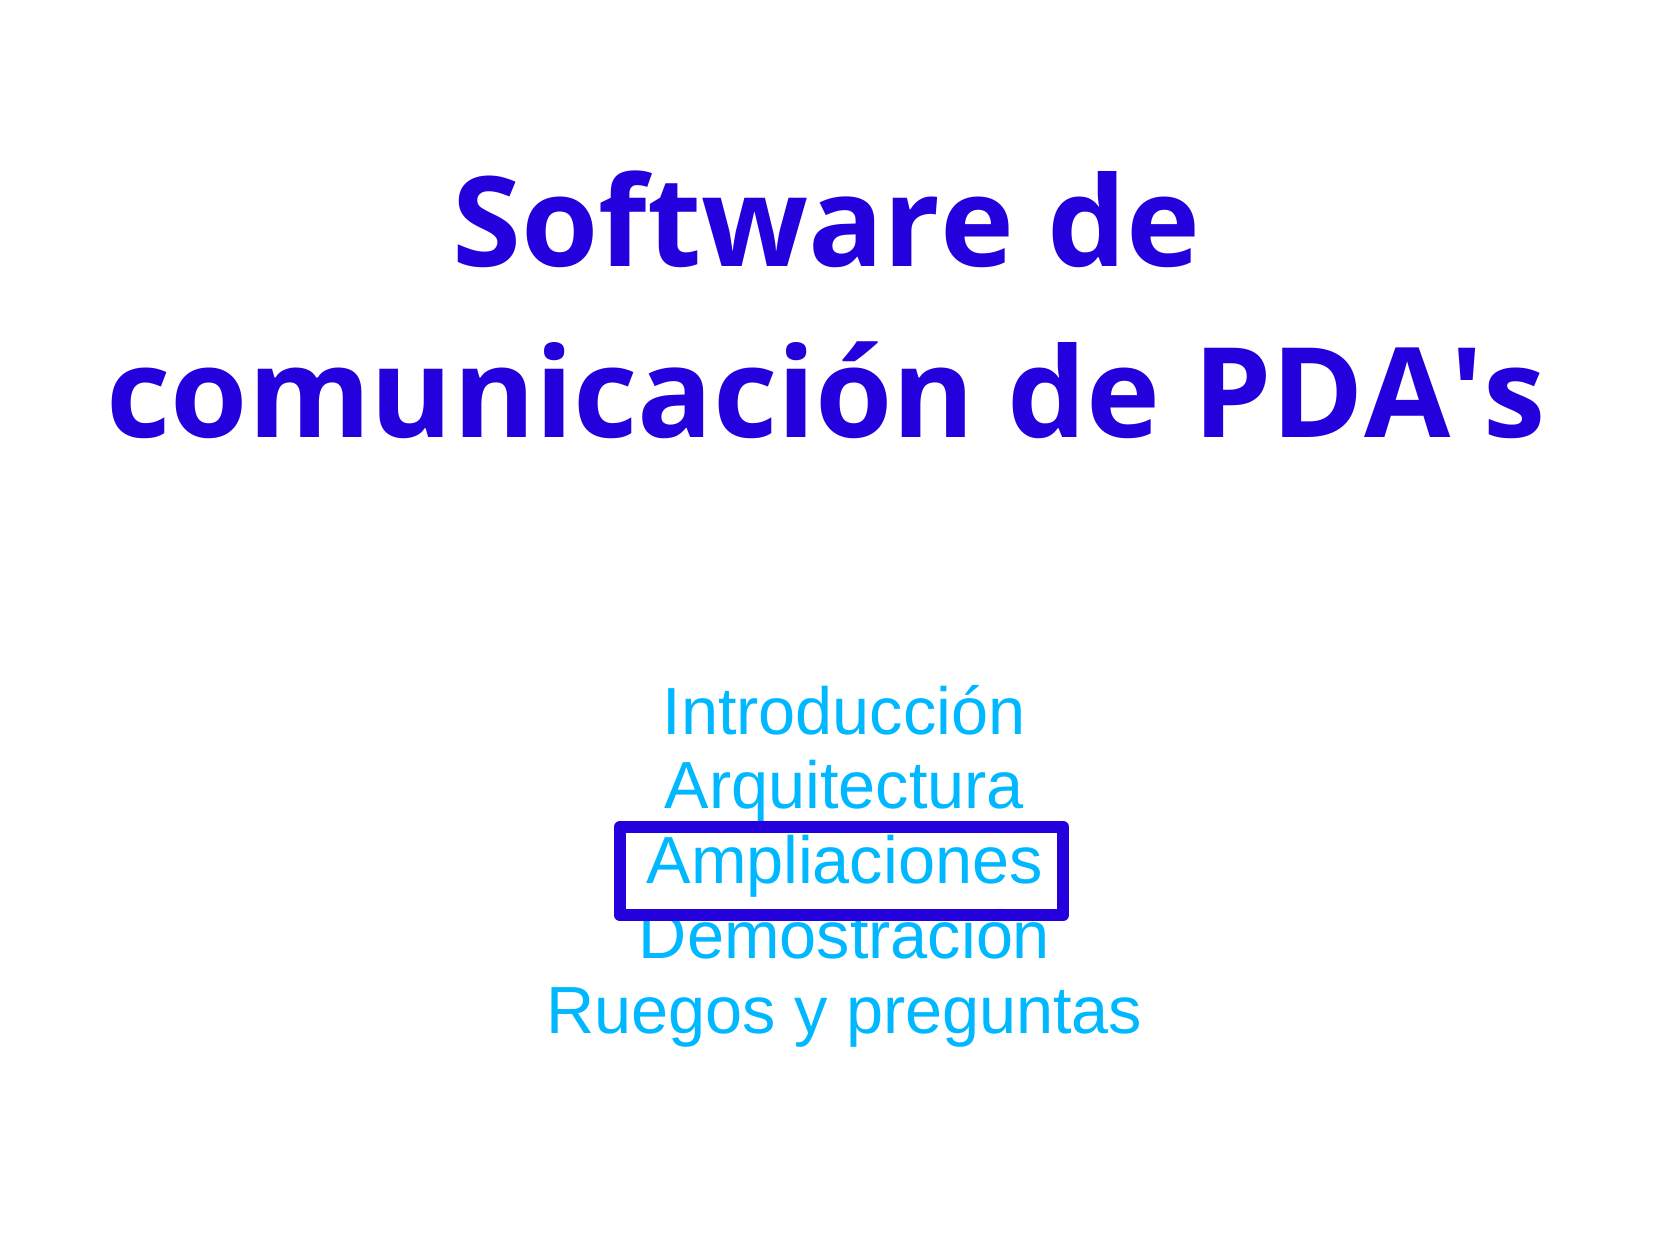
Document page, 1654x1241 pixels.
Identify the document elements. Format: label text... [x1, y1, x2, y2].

subtitle Introducción Arquitectura Ampliaciones Demostración Ruegos y preguntas [82, 612, 1571, 1109]
title Software de comunicación de PDA's [82, 150, 1571, 457]
